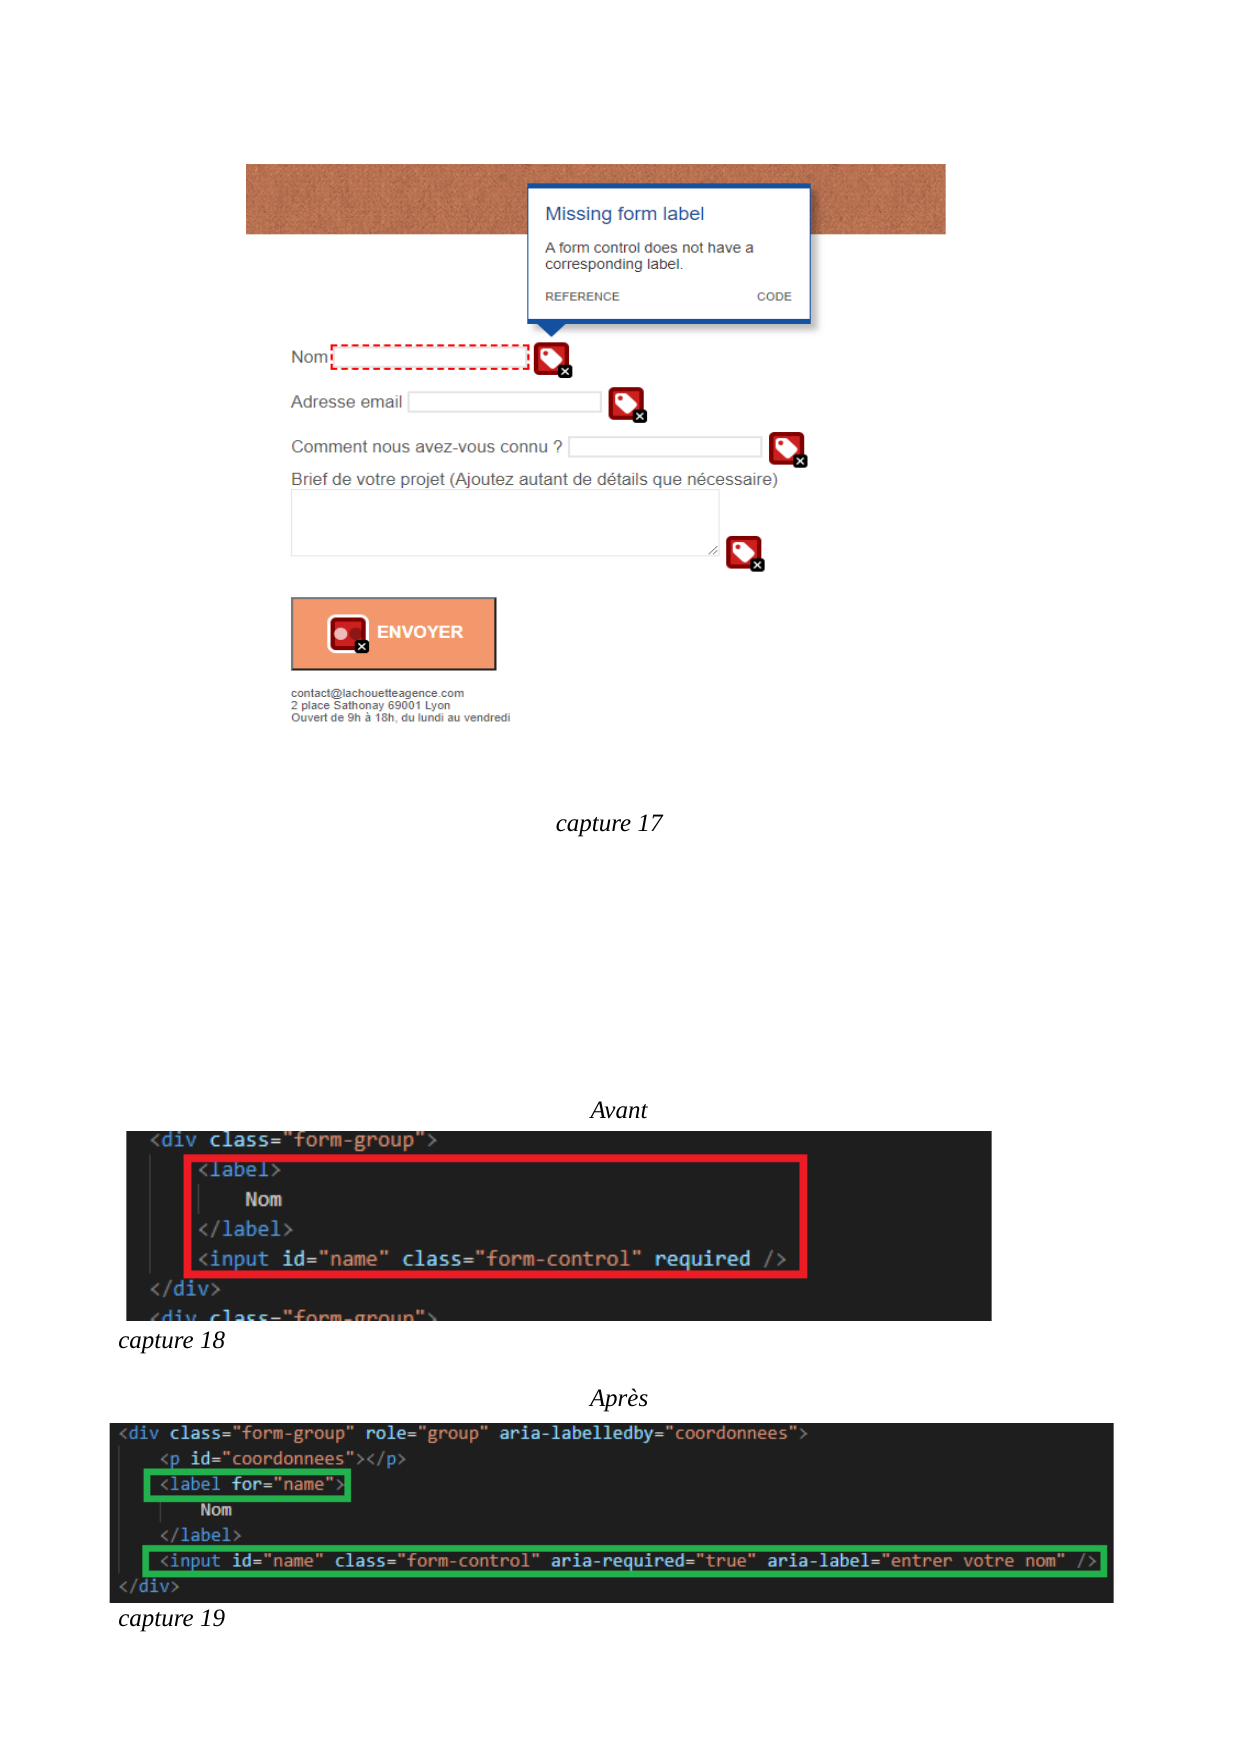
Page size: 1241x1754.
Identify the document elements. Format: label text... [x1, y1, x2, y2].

text capture 19 [118, 1412, 1122, 1631]
text Avant [118, 1096, 1122, 1124]
picture [246, 164, 946, 803]
text capture 18 [118, 1326, 1122, 1354]
text capture 17 [118, 808, 1122, 837]
picture [109, 1423, 1114, 1603]
text Après [118, 1383, 1122, 1412]
picture [126, 1131, 992, 1321]
